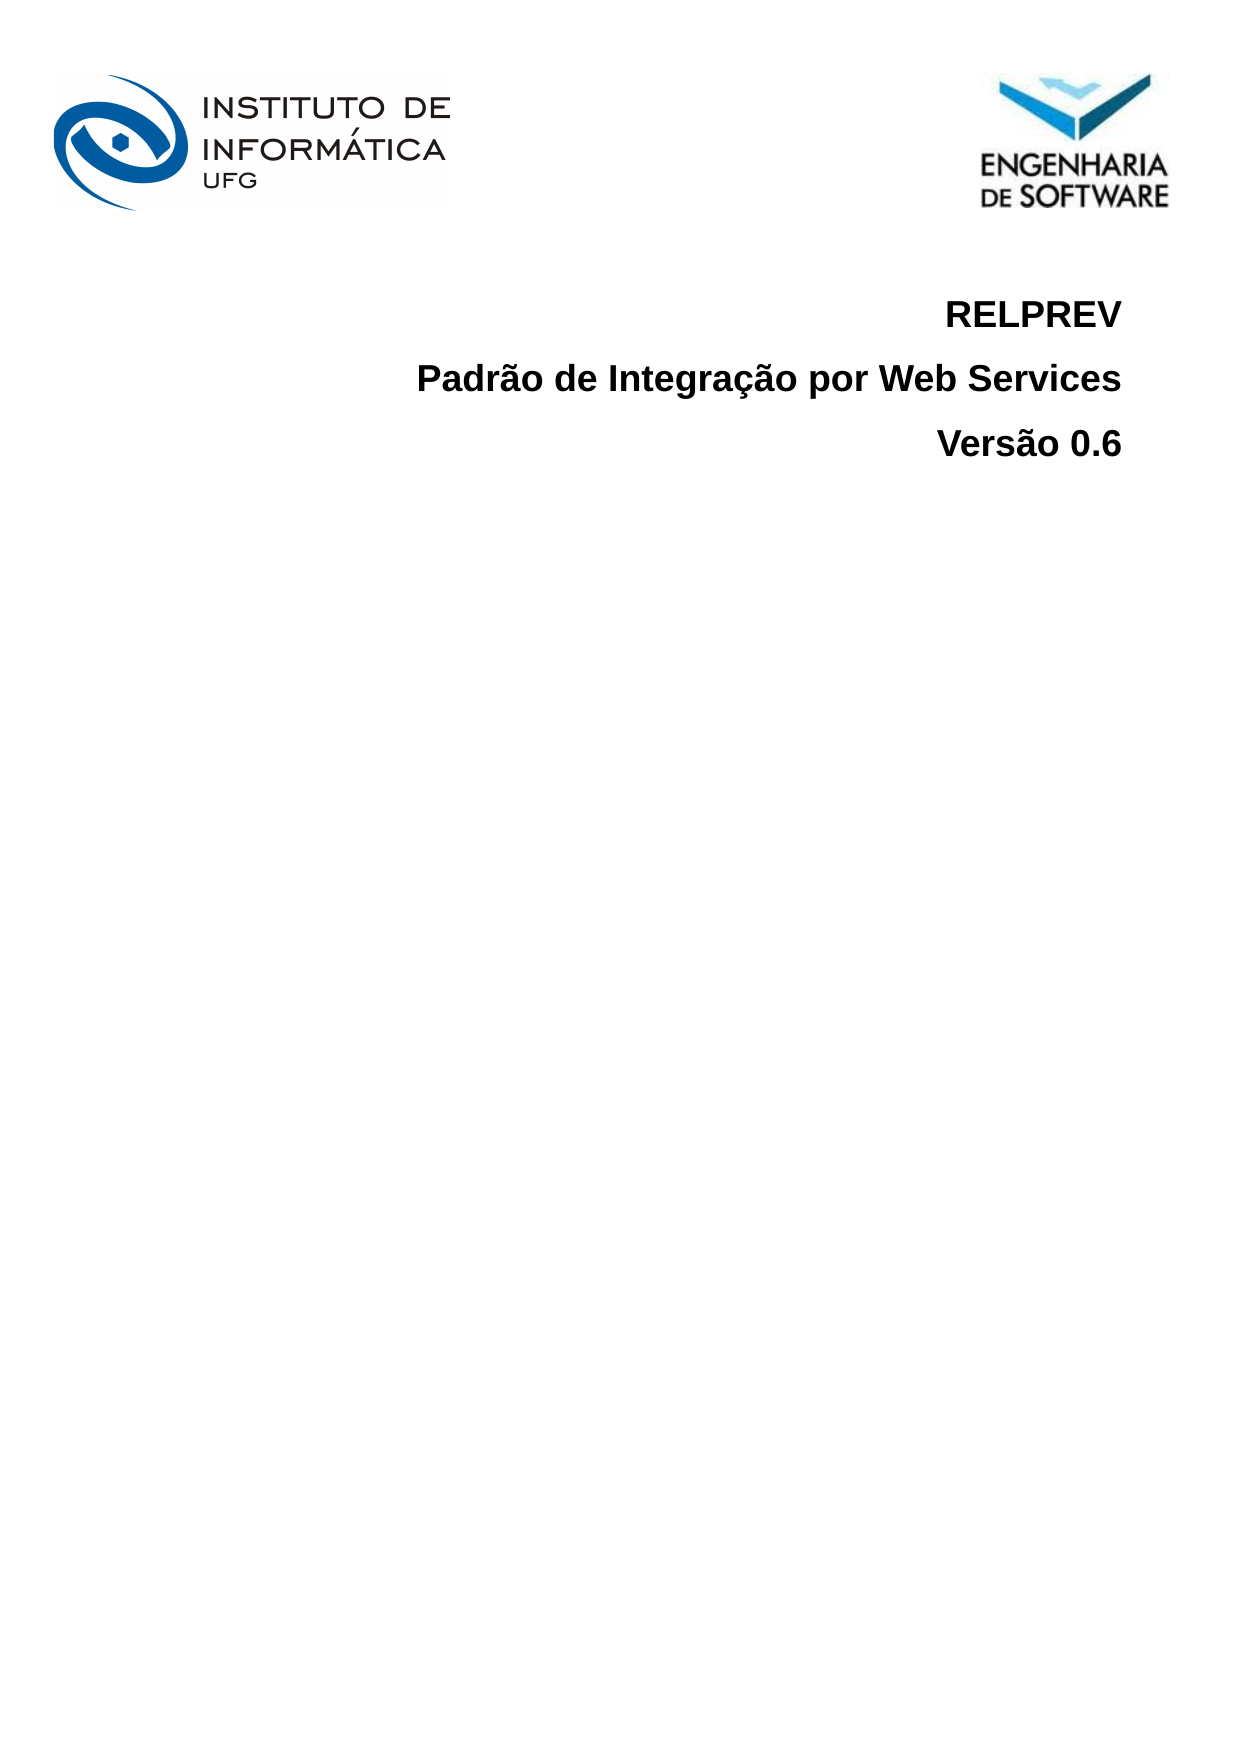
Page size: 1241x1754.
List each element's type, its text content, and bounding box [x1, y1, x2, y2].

text RELPREV [118, 292, 1122, 335]
text Versão 0.6 [118, 421, 1122, 464]
text Padrão de Integração por Web Services [118, 357, 1122, 400]
